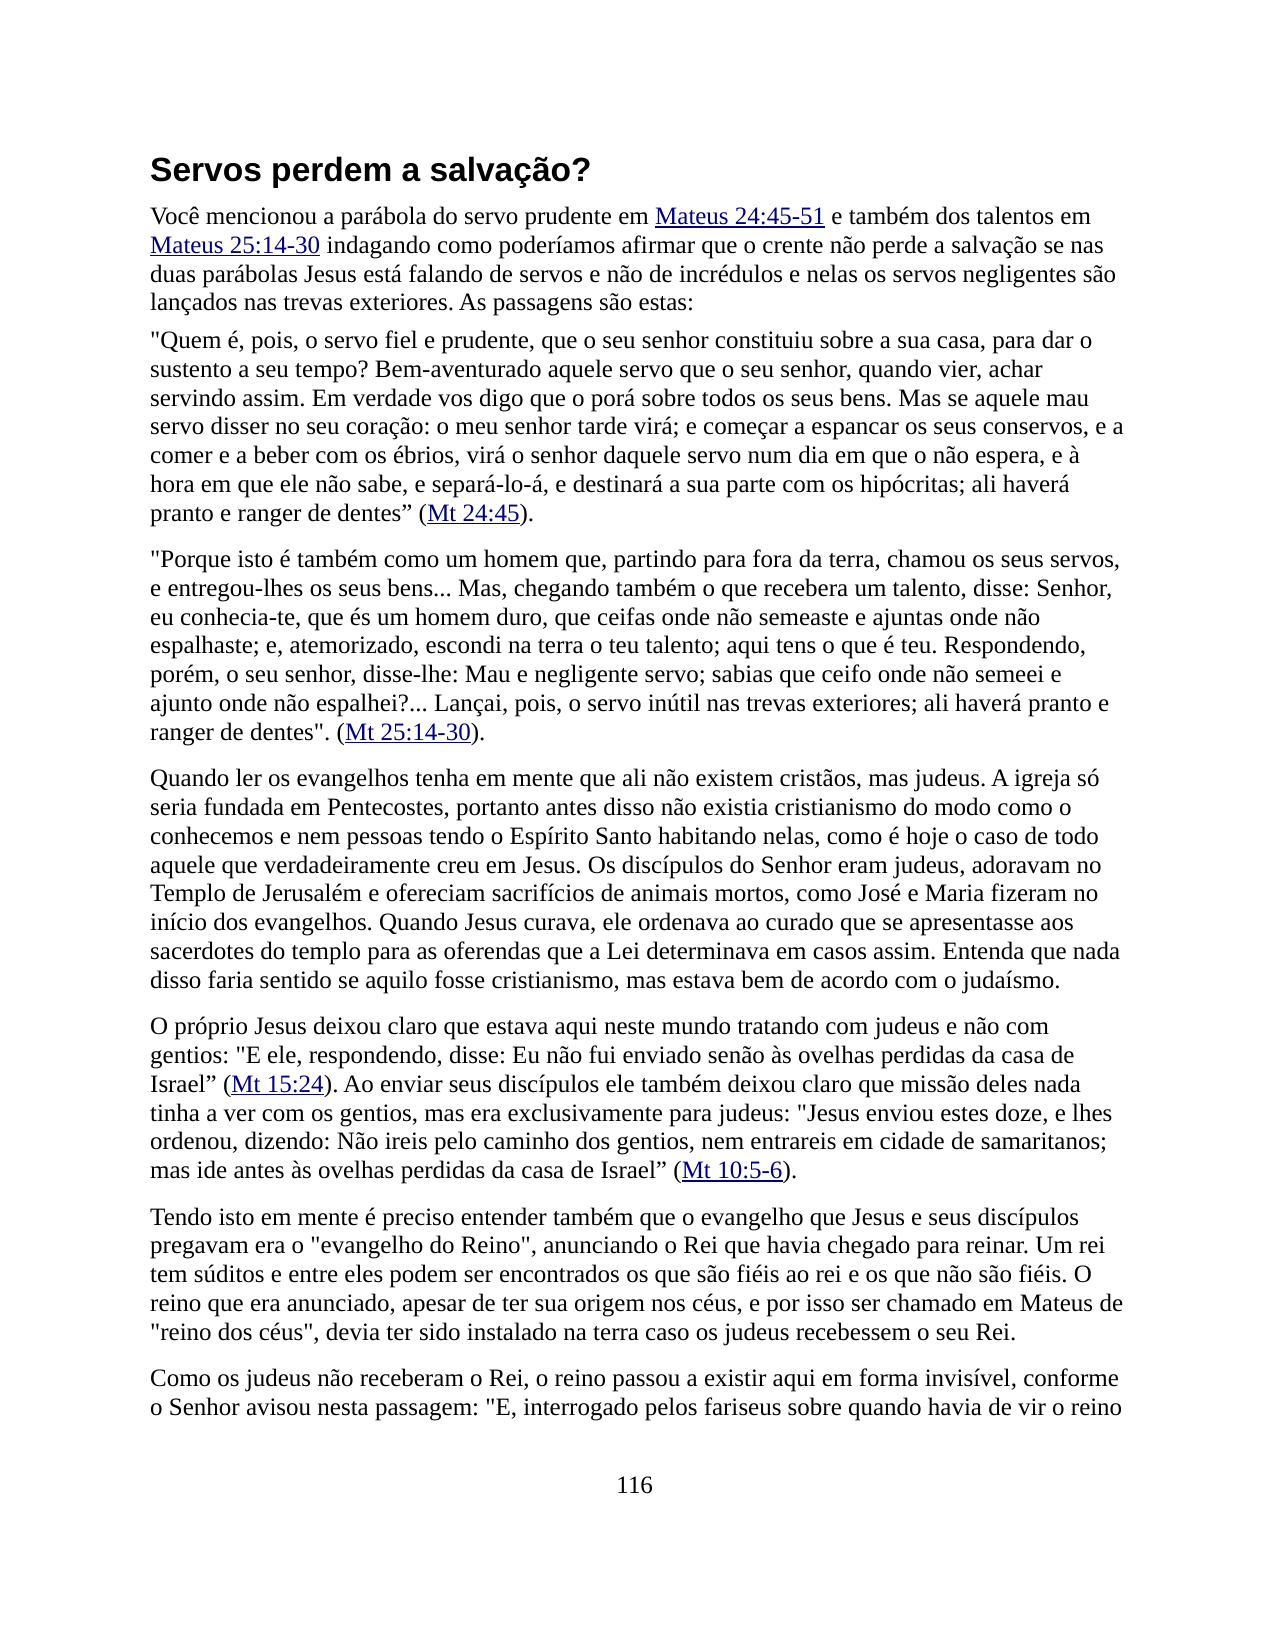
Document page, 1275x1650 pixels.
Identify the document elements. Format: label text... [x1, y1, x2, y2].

text "Quem é, pois, o servo fiel e prudente, que o seu senhor constituiu sobre a sua casa, para dar o sustento a seu tempo? Bem-aventurado aquele servo que o seu senhor, quando vier, achar servindo assim. Em verdade vos digo que o porá sobre todos os seus bens. Mas se aquele mau servo disser no seu coração: o meu senhor tarde virá; e começar a espancar os seus conservos, e a comer e a beber com os ébrios, virá o senhor daquele servo num dia em que o não espera, e à hora em que ele não sabe, e separá-lo-á, e destinará a sua parte com os hipócritas; ali haverá pranto e ranger de dentes” (Mt 24:45). [150, 325, 1125, 526]
text Você mencionou a parábola do servo prudente em Mateus 24:45-51 e também dos talentos em Mateus 25:14-30 indagando como poderíamos afirmar que o crente não perde a salvação se nas duas parábolas Jesus está falando de servos e não de incrédulos e nelas os servos negligentes são lançados nas trevas exteriores. As passagens são estas: [150, 201, 1125, 316]
text Tendo isto em mente é preciso entender também que o evangelho que Jesus e seus discípulos pregavam era o "evangelho do Reino", anunciando o Rei que havia chegado para reinar. Um rei tem súditos e entre eles podem ser encontrados os que são fiéis ao rei e os que não são fiéis. O reino que era anunciado, apesar de ter sua origem nos céus, e por isso ser chamado em Mateus de "reino dos céus", devia ter sido instalado na terra caso os judeus recebessem o seu Rei. [150, 1202, 1125, 1346]
text Quando ler os evangelhos tenha em mente que ali não existem cristãos, mas judeus. A igreja só seria fundada em Pentecostes, portanto antes disso não existia cristianismo do modo como o conhecemos e nem pessoas tendo o Espírito Santo habitando nelas, como é hoje o caso de todo aquele que verdadeiramente creu em Jesus. Os discípulos do Senhor eram judeus, adoravam no Templo de Jerusalém e ofereciam sacrifícios de animais mortos, como José e Maria fizeram no início dos evangelhos. Quando Jesus curava, ele ordenava ao curado que se apresentasse aos sacerdotes do templo para as oferendas que a Lei determinava em casos assim. Entenda que nada disso faria sentido se aquilo fosse cristianismo, mas estava bem de acordo com o judaísmo. [150, 763, 1125, 993]
text O próprio Jesus deixou claro que estava aqui neste mundo tratando com judeus e não com gentios: "E ele, respondendo, disse: Eu não fui enviado senão às ovelhas perdidas da casa de Israel” (Mt 15:24). Ao enviar seus discípulos ele também deixou claro que missão deles nada tinha a ver com os gentios, mas era exclusivamente para judeus: "Jesus enviou estes doze, e lhes ordenou, dizendo: Não ireis pelo caminho dos gentios, nem entrareis em cidade de samaritanos; mas ide antes às ovelhas perdidas da casa de Israel” (Mt 10:5-6). [150, 1011, 1125, 1184]
subtitle Servos perdem a salvação? [150, 150, 1125, 189]
text "Porque isto é também como um homem que, partindo para fora da terra, chamou os seus servos, e entregou-lhes os seus bens... Mas, chegando também o que recebera um talento, disse: Senhor, eu conhecia-te, que és um homem duro, que ceifas onde não semeaste e ajuntas onde não espalhaste; e, atemorizado, escondi na terra o teu talento; aqui tens o que é teu. Respondendo, porém, o seu senhor, disse-lhe: Mau e negligente servo; sabias que ceifo onde não semeei e ajunto onde não espalhei?... Lançai, pois, o servo inútil nas trevas exteriores; ali haverá pranto e ranger de dentes". (Mt 25:14-30). [150, 544, 1125, 746]
text Como os judeus não receberam o Rei, o reino passou a existir aqui em forma invisível, conforme o Senhor avisou nesta passagem: "E, interrogado pelos fariseus sobre quando havia de vir o reino [150, 1363, 1125, 1421]
